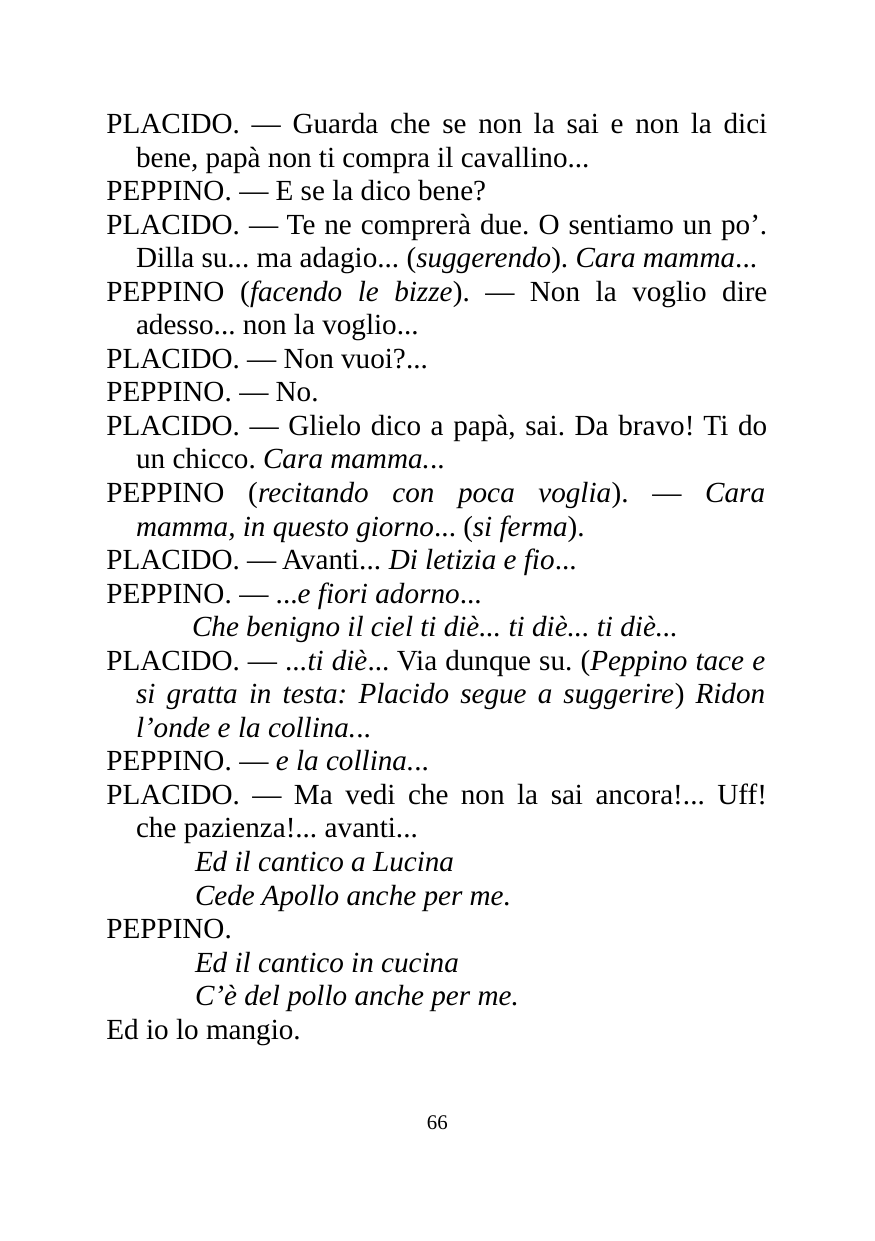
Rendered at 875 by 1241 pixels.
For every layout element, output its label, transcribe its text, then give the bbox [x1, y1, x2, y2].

text PEPPINO (recitando con poca voglia). — Cara mamma, in questo giorno... (si ferma). [106, 475, 768, 542]
text PEPPINO. [106, 911, 768, 945]
text PLACIDO. — Avanti... Di letizia e fio... [106, 542, 768, 576]
text Che benigno il ciel ti diè... ti diè... ti diè... [192, 609, 768, 643]
text PLACIDO. — Glielo dico a papà, sai. Da bravo! Ti do un chicco. Cara mamma... [106, 408, 768, 475]
text PLACIDO. — ...ti diè... Via dunque su. (Peppino tace e si gratta in testa: Placido segue a suggerire) Ridon l’onde e la collina... [106, 643, 768, 743]
text PLACIDO. — Non vuoi?... [106, 341, 768, 374]
text PEPPINO. — ...e fiori adorno... [106, 576, 768, 609]
text PEPPINO. — No. [106, 374, 768, 408]
text PLACIDO. — Guarda che se non la sai e non la dici bene, papà non ti compra il cavallino... [106, 106, 768, 173]
text Ed il cantico a Lucina Cede Apollo anche per me. [195, 844, 768, 911]
text Ed il cantico in cucina C’è del pollo anche per me. [195, 945, 768, 1012]
text PEPPINO (facendo le bizze). — Non la voglio dire adesso... non la voglio... [106, 274, 768, 341]
text PEPPINO. — e la collina... [106, 743, 768, 777]
text PLACIDO. — Te ne comprerà due. O sentiamo un po’. Dilla su... ma adagio... (suggerendo). Cara mamma... [106, 207, 768, 274]
text PLACIDO. — Ma vedi che non la sai ancora!... Uff! che pazienza!... avanti... [106, 777, 768, 844]
text PEPPINO. — E se la dico bene? [106, 173, 768, 207]
text Ed io lo mangio. [106, 1012, 768, 1045]
